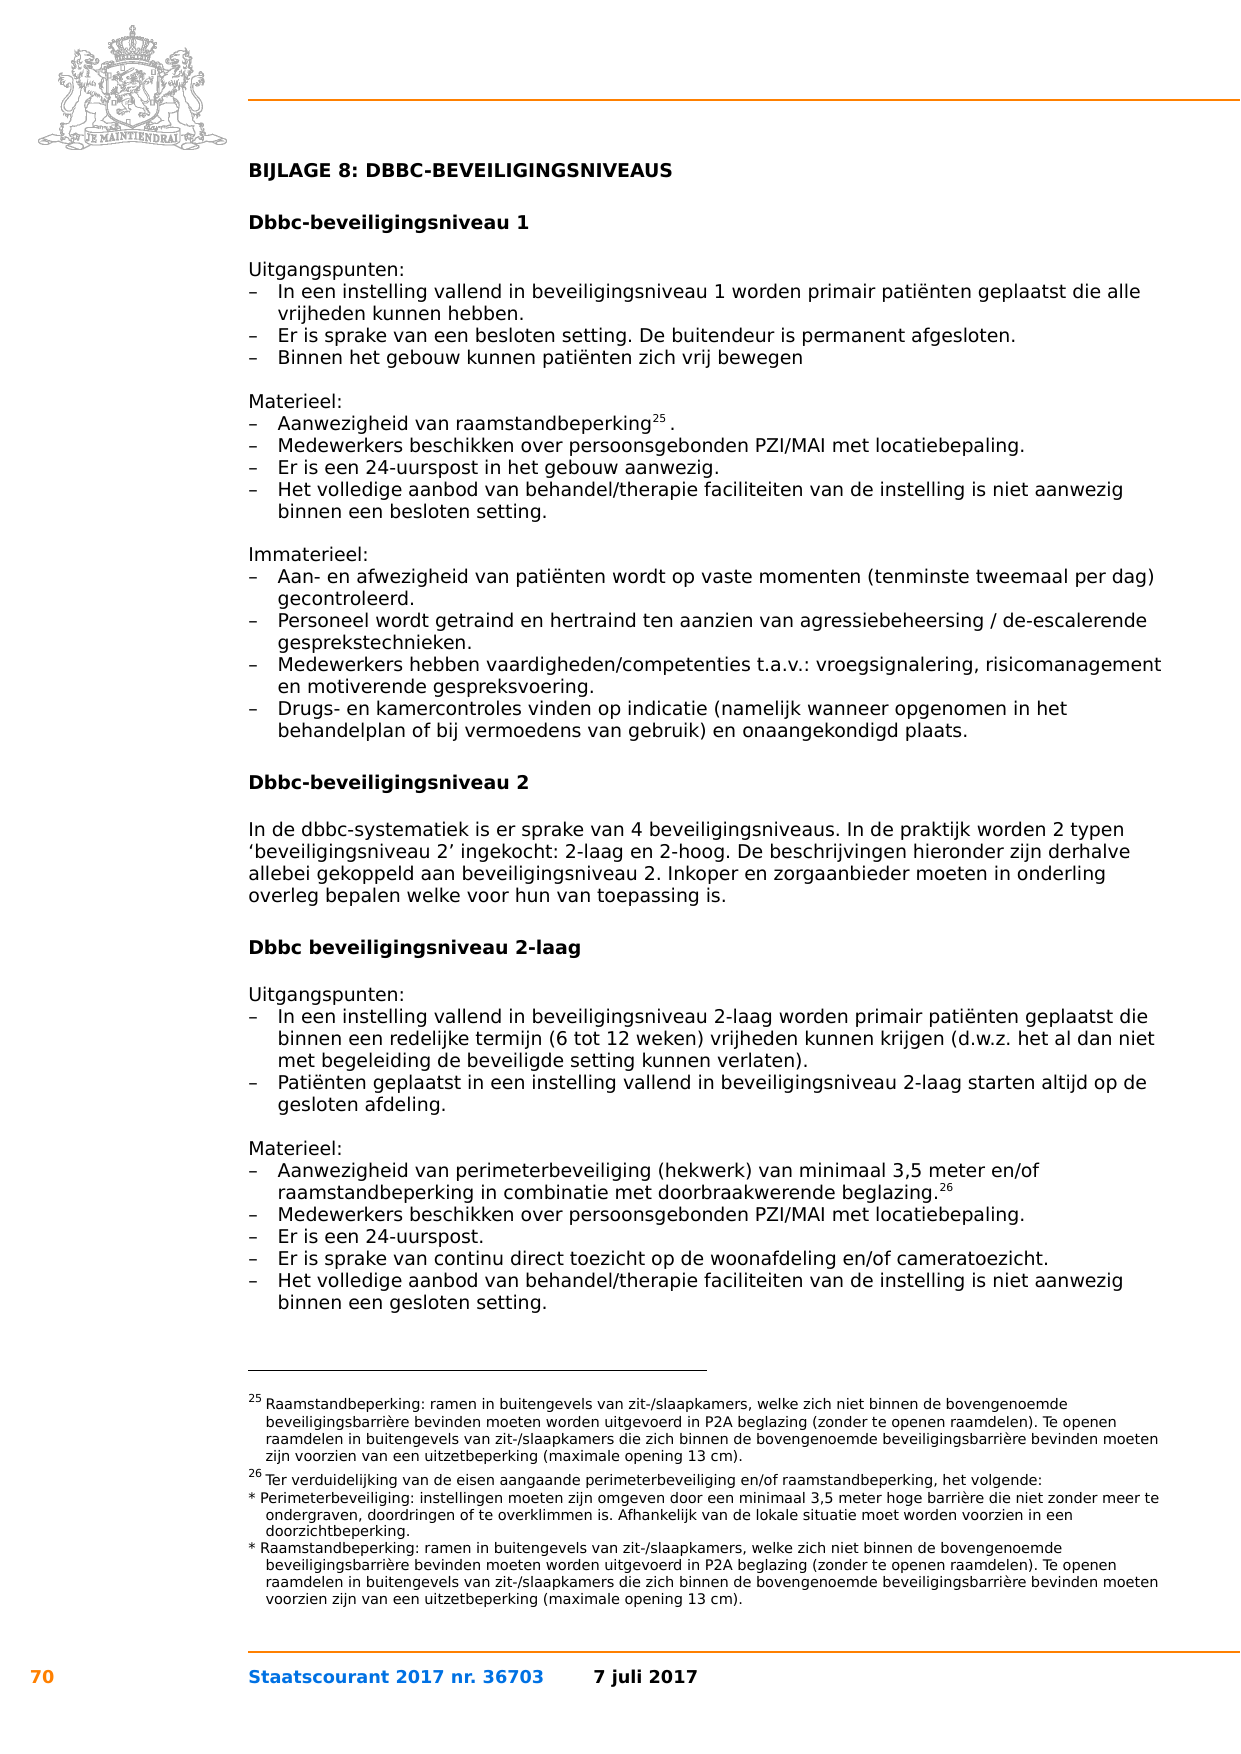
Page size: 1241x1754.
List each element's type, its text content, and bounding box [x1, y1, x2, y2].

text – Er is een 24-uurspost. [248, 1226, 1163, 1248]
text Uitgangspunten: [248, 984, 1163, 1006]
text Uitgangspunten: [248, 259, 1163, 281]
text – Aan- en afwezigheid van patiënten wordt op vaste momenten (tenminste tweemaal per dag) gecontroleerd. [248, 566, 1163, 610]
subtitle BIJLAGE 8: DBBC-BEVEILIGINGSNIVEAUS [248, 160, 1163, 182]
text Immaterieel: [248, 544, 1163, 566]
text – Drugs- en kamercontroles vinden op indicatie (namelijk wanneer opgenomen in het behandelplan of bij vermoedens van gebruik) en onaangekondigd plaats. [248, 698, 1163, 742]
text – Personeel wordt getraind en hertraind ten aanzien van agressiebeheersing / de-escalerende gesprekstechnieken. [248, 610, 1163, 654]
picture [38, 25, 227, 150]
text – Het volledige aanbod van behandel/therapie faciliteiten van de instelling is niet aanwezig binnen een besloten setting. [248, 478, 1163, 522]
text Materieel: [248, 391, 1163, 413]
text * Raamstandbeperking: ramen in buitengevels van zit-/slaapkamers, welke zich niet binnen de bovengenoemde beveiligingsbarrière bevinden moeten worden uitgevoerd in P2A beglazing (zonder te openen raamdelen). Te openen raamdelen in buitengevels van zit-/slaapkamers die zich binnen de bovengenoemde beveiligingsbarrière bevinden moeten voorzien zijn van een uitzetbeperking (maximale opening 13 cm). [248, 1540, 1163, 1608]
text Materieel: [248, 1138, 1163, 1160]
text – Aanwezigheid van perimeterbeveiliging (hekwerk) van minimaal 3,5 meter en/of raamstandbeperking in combinatie met doorbraakwerende beglazing. [248, 1160, 1163, 1204]
text – Aanwezigheid van raamstandbeperking. [248, 413, 1163, 434]
text – In een instelling vallend in beveiligingsniveau 1 worden primair patiënten geplaatst die alle vrijheden kunnen hebben. [248, 281, 1163, 325]
text Raamstandbeperking: ramen in buitengevels van zit-/slaapkamers, welke zich niet binnen de bovengenoemde beveiligingsbarrière bevinden moeten worden uitgevoerd in P2A beglazing (zonder te openen raamdelen). Te openen raamdelen in buitengevels van zit-/slaapkamers die zich binnen de bovengenoemde beveiligingsbarrière bevinden moeten zijn voorzien van een uitzetbeperking (maximale opening 13 cm). [248, 1392, 1163, 1465]
text – Medewerkers beschikken over persoonsgebonden PZI/MAI met locatiebepaling. [248, 1204, 1163, 1226]
text * Perimeterbeveiliging: instellingen moeten zijn omgeven door een minimaal 3,5 meter hoge barrière die niet zonder meer te ondergraven, doordringen of te overklimmen is. Afhankelijk van de lokale situatie moet worden voorzien in een doorzichtbeperking. [248, 1490, 1163, 1540]
text – Medewerkers beschikken over persoonsgebonden PZI/MAI met locatiebepaling. [248, 434, 1163, 457]
subtitle Dbbc-beveiligingsniveau 1 [248, 212, 1163, 234]
text – Er is sprake van continu direct toezicht op de woonafdeling en/of cameratoezicht. [248, 1248, 1163, 1270]
text Ter verduidelijking van de eisen aangaande perimeterbeveiliging en/of raamstandbeperking, het volgende: [248, 1468, 1163, 1490]
text – Er is een 24-uurspost in het gebouw aanwezig. [248, 457, 1163, 478]
text – Er is sprake van een besloten setting. De buitendeur is permanent afgesloten. [248, 325, 1163, 347]
text – In een instelling vallend in beveiligingsniveau 2-laag worden primair patiënten geplaatst die binnen een redelijke termijn (6 tot 12 weken) vrijheden kunnen krijgen (d.w.z. het al dan niet met begeleiding de beveiligde setting kunnen verlaten). [248, 1006, 1163, 1072]
text – Het volledige aanbod van behandel/therapie faciliteiten van de instelling is niet aanwezig binnen een gesloten setting. [248, 1270, 1163, 1314]
text In de dbbc-systematiek is er sprake van 4 beveiligingsniveaus. In de praktijk worden 2 typen ‘beveiligingsniveau 2’ ingekocht: 2-laag en 2-hoog. De beschrijvingen hieronder zijn derhalve allebei gekoppeld aan beveiligingsniveau 2. Inkoper en zorgaanbieder moeten in onderling overleg bepalen welke voor hun van toepassing is. [248, 819, 1163, 907]
subtitle Dbbc beveiligingsniveau 2-laag [248, 937, 1163, 959]
text – Patiënten geplaatst in een instelling vallend in beveiligingsniveau 2-laag starten altijd op de gesloten afdeling. [248, 1072, 1163, 1116]
text – Medewerkers hebben vaardigheden/competenties t.a.v.: vroegsignalering, risicomanagement en motiverende gespreksvoering. [248, 654, 1163, 698]
subtitle Dbbc-beveiligingsniveau 2 [248, 772, 1163, 794]
text – Binnen het gebouw kunnen patiënten zich vrij bewegen [248, 347, 1163, 369]
